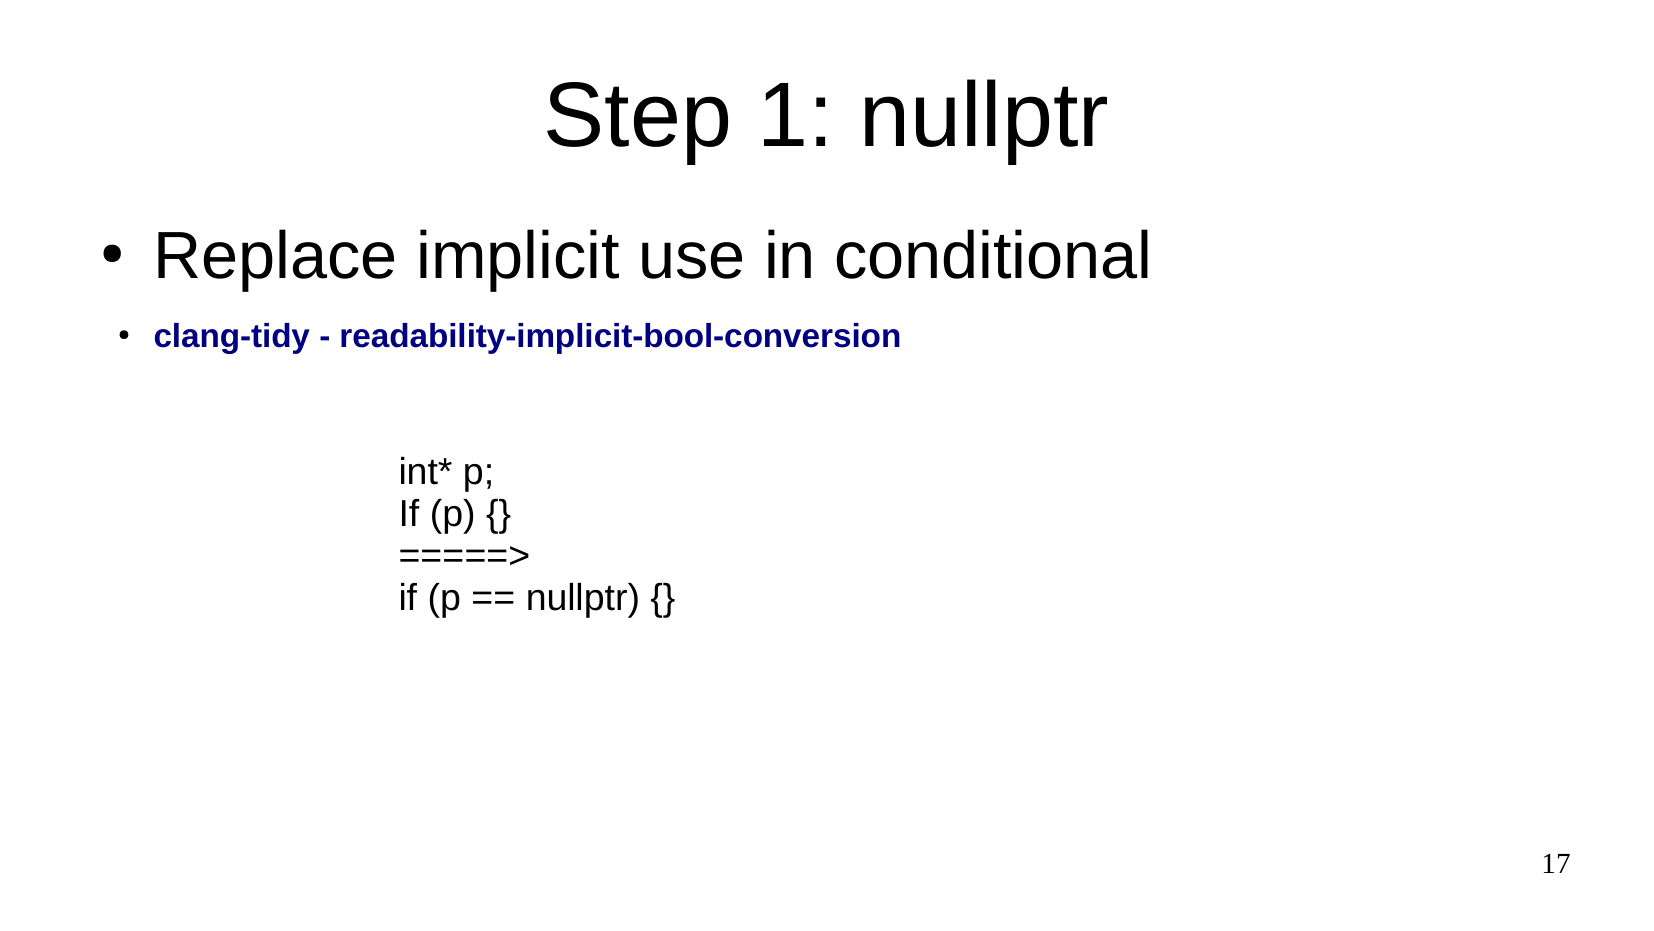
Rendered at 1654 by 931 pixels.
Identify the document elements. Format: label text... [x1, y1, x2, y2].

list Replace implicit use in conditional clang-tidy - readability-implicit-bool-conversion [82, 217, 1571, 414]
text_box int* p; If (p) {} =====> if (p == nullptr) {} [383, 442, 768, 626]
title Step 1: nullptr [82, 37, 1571, 193]
